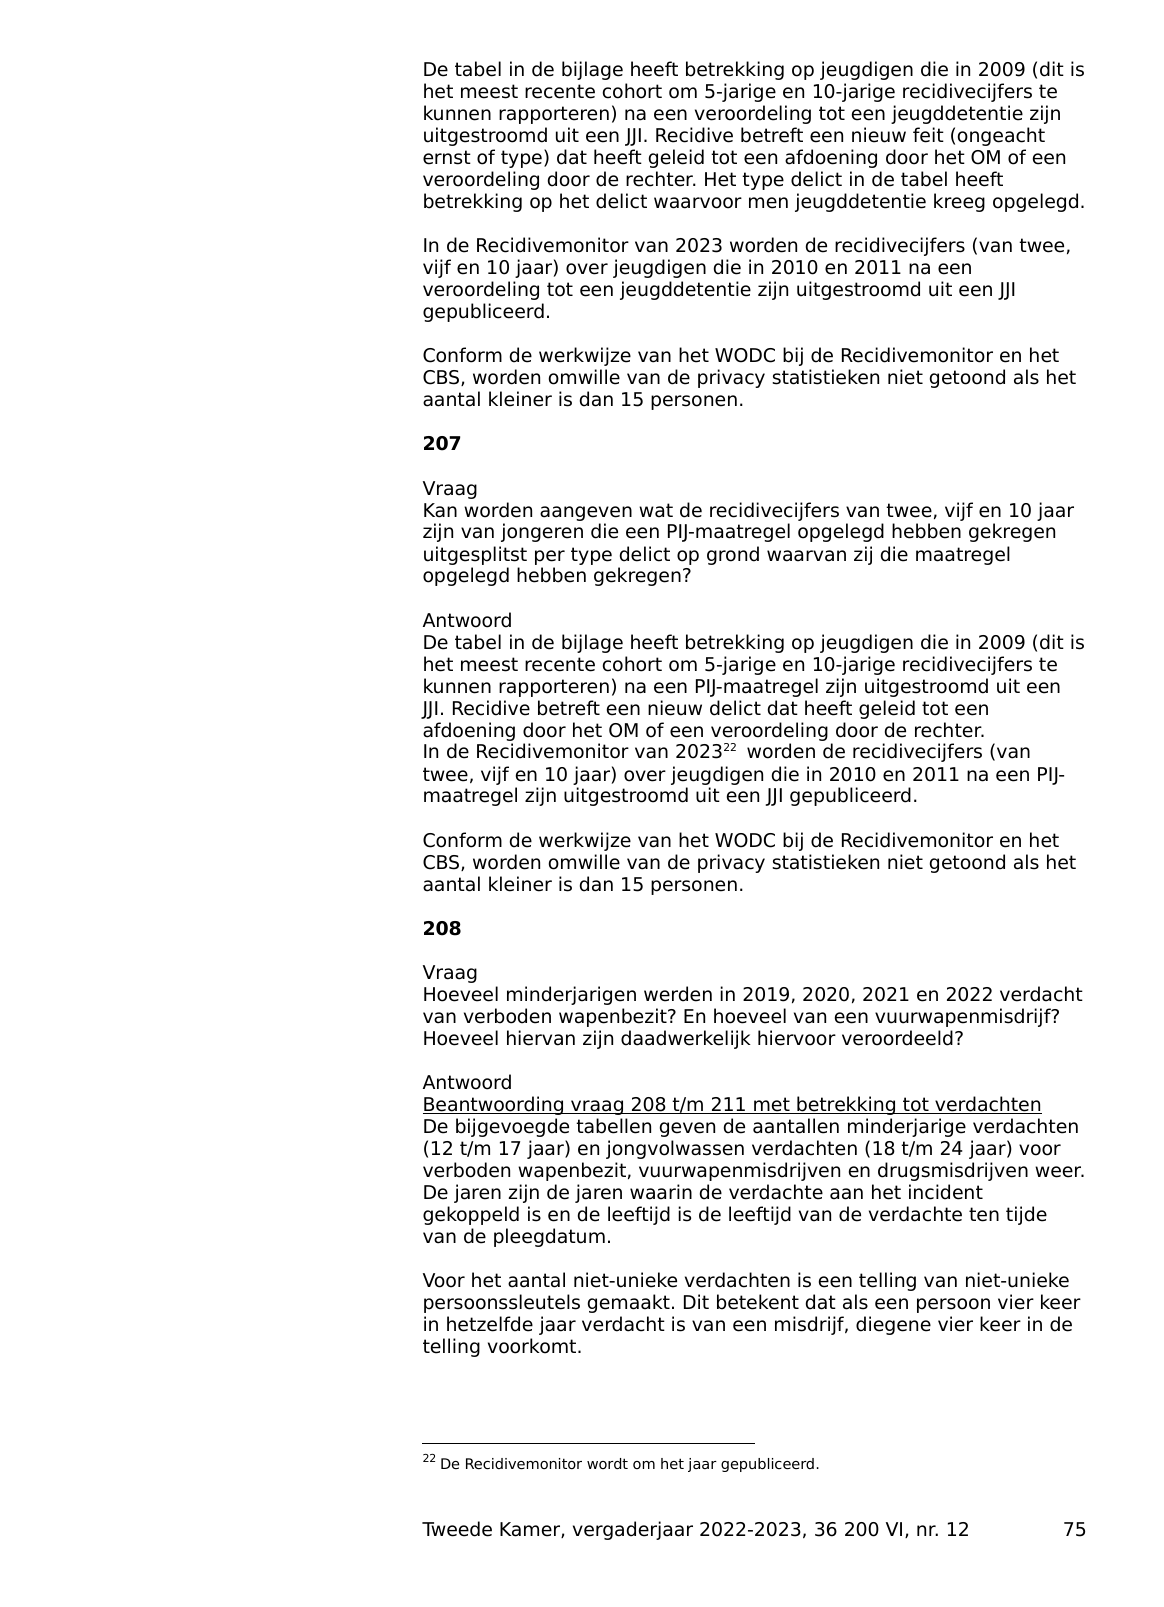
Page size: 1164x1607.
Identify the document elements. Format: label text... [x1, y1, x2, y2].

text In de Recidivemonitor van 2023 worden de recidivecijfers (van twee, vijf en 10 jaar) over jeugdigen die in 2010 en 2011 na een veroordeling tot een jeugddetentie zijn uitgestroomd uit een JJI gepubliceerd. [422, 235, 1087, 323]
text Voor het aantal niet-unieke verdachten is een telling van niet-unieke persoonssleutels gemaakt. Dit betekent dat als een persoon vier keer in hetzelfde jaar verdacht is van een misdrijf, diegene vier keer in de telling voorkomt. [422, 1270, 1087, 1358]
text Beantwoording vraag 208 t/m 211 met betrekking tot verdachten [422, 1094, 1087, 1116]
text Vraag [422, 962, 1087, 984]
text Kan worden aangeven wat de recidivecijfers van twee, vijf en 10 jaar zijn van jongeren die een PIJ-maatregel opgelegd hebben gekregen uitgesplitst per type delict op grond waarvan zij die maatregel opgelegd hebben gekregen? [422, 499, 1087, 587]
text Conform de werkwijze van het WODC bij de Recidivemonitor en het CBS, worden omwille van de privacy statistieken niet getoond als het aantal kleiner is dan 15 personen. [422, 829, 1087, 896]
text Hoeveel minderjarigen werden in 2019, 2020, 2021 en 2022 verdacht van verboden wapenbezit? En hoeveel van een vuurwapenmisdrijf? Hoeveel hiervan zijn daadwerkelijk hiervoor veroordeeld? [422, 984, 1087, 1050]
text De tabel in de bijlage heeft betrekking op jeugdigen die in 2009 (dit is het meest recente cohort om 5-jarige en 10-jarige recidivecijfers te kunnen rapporteren) na een PIJ-maatregel zijn uitgestroomd uit een JJI. Recidive betreft een nieuw delict dat heeft geleid tot een afdoening door het OM of een veroordeling door de rechter. [422, 632, 1087, 741]
text Vraag [422, 477, 1087, 499]
text Conform de werkwijze van het WODC bij de Recidivemonitor en het CBS, worden omwille van de privacy statistieken niet getoond als het aantal kleiner is dan 15 personen. [422, 345, 1087, 411]
subtitle 207 [422, 433, 1087, 455]
subtitle 208 [422, 918, 1087, 940]
text De Recidivemonitor wordt om het jaar gepubliceerd. [422, 1452, 1087, 1474]
text De tabel in de bijlage heeft betrekking op jeugdigen die in 2009 (dit is het meest recente cohort om 5-jarige en 10-jarige recidivecijfers te kunnen rapporteren) na een veroordeling tot een jeugddetentie zijn uitgestroomd uit een JJI. Recidive betreft een nieuw feit (ongeacht ernst of type) dat heeft geleid tot een afdoening door het OM of een veroordeling door de rechter. Het type delict in de tabel heeft betrekking op het delict waarvoor men jeugddetentie kreeg opgelegd. [422, 59, 1087, 213]
text Antwoord [422, 609, 1087, 632]
text De bijgevoegde tabellen geven de aantallen minderjarige verdachten (12 t/m 17 jaar) en jongvolwassen verdachten (18 t/m 24 jaar) voor verboden wapenbezit, vuurwapenmisdrijven en drugsmisdrijven weer. De jaren zijn de jaren waarin de verdachte aan het incident gekoppeld is en de leeftijd is de leeftijd van de verdachte ten tijde van de pleegdatum. [422, 1116, 1087, 1248]
text In de Recidivemonitor van 2023 worden de recidivecijfers (van twee, vijf en 10 jaar) over jeugdigen die in 2010 en 2011 na een PIJ-maatregel zijn uitgestroomd uit een JJI gepubliceerd. [422, 741, 1087, 807]
text Antwoord [422, 1072, 1087, 1094]
